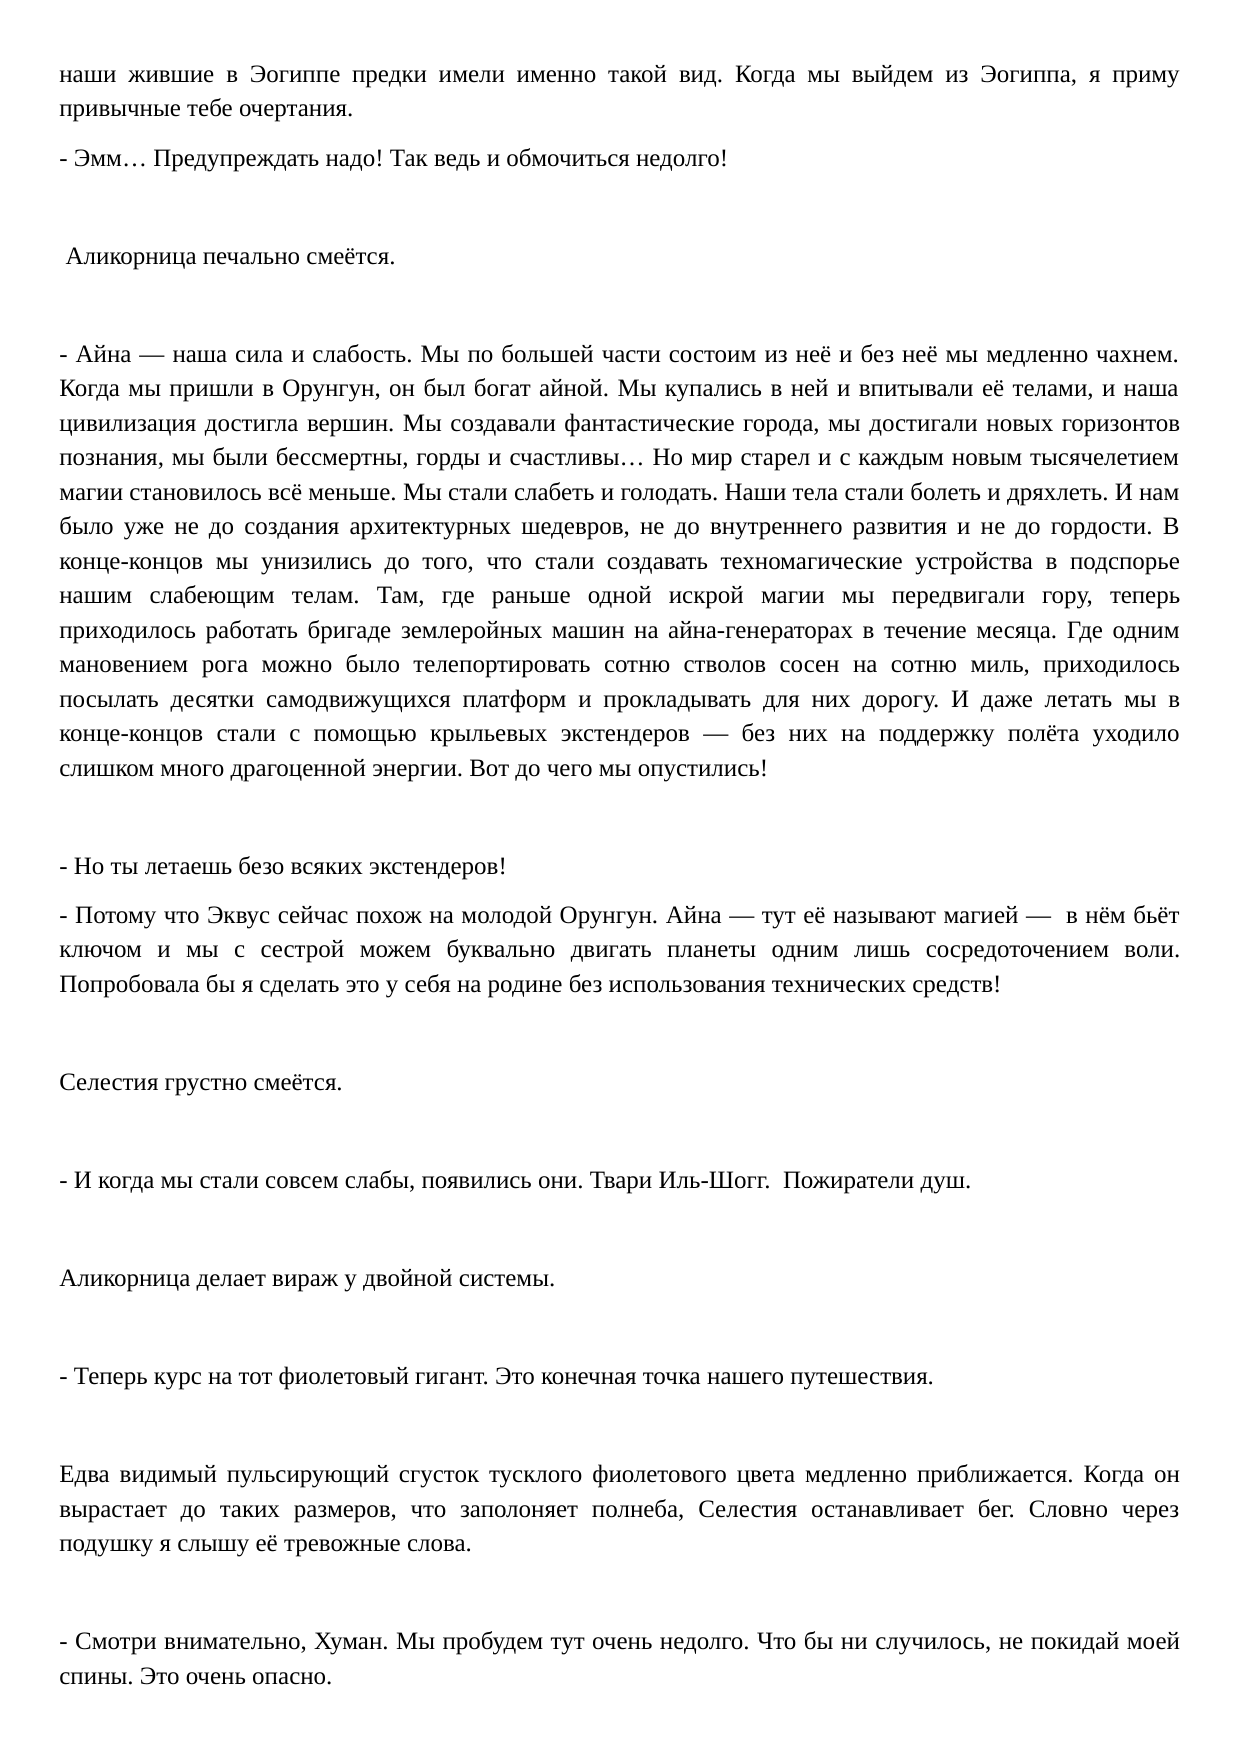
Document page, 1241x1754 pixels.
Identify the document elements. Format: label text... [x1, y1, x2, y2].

text - И когда мы стали совсем слабы, появились они. Твари Иль-Шогг. Пожиратели душ. [59, 1165, 1181, 1194]
text - Смотри внимательно, Хуман. Мы пробудем тут очень недолго. Что бы ни случилось, не покидай моей спины. Это очень опасно. [59, 1626, 1181, 1690]
text - Потому что Эквус сейчас похож на молодой Орунгун. Айна — тут её называют магией — в нём бьёт ключом и мы с сестрой можем буквально двигать планеты одним лишь сосредоточением воли. Попробовала бы я сделать это у себя на родине без использования технических средств! [59, 900, 1181, 997]
text Едва видимый пульсирующий сгусток тусклого фиолетового цвета медленно приближается. Когда он вырастает до таких размеров, что заполоняет полнеба, Селестия останавливает бег. Словно через подушку я слышу её тревожные слова. [59, 1459, 1181, 1557]
text наши жившие в Эогиппе предки имели именно такой вид. Когда мы выйдем из Эогиппа, я приму привычные тебе очертания. [59, 59, 1181, 122]
text Аликорница делает вираж у двойной системы. [59, 1263, 1181, 1292]
text Селестия грустно смеётся. [59, 1067, 1181, 1096]
text - Эмм… Предупреждать надо! Так ведь и обмочиться недолго! [59, 143, 1181, 171]
text - Айна — наша сила и слабость. Мы по большей части состоим из неё и без неё мы медленно чахнем. Когда мы пришли в Орунгун, он был богат айной. Мы купались в ней и впитывали её телами, и наша цивилизация достигла вершин. Мы создавали фантастические города, мы достигали новых горизонтов познания, мы были бессмертны, горды и счастливы… Но мир старел и с каждым новым тысячелетием магии становилось всё меньше. Мы стали слабеть и голодать. Наши тела стали болеть и дряхлеть. И нам было уже не до создания архитектурных шедевров, не до внутреннего развития и не до гордости. В конце-концов мы унизились до того, что стали создавать техномагические устройства в подспорье нашим слабеющим телам. Там, где раньше одной искрой магии мы передвигали гору, теперь приходилось работать бригаде землеройных машин на айна-генераторах в течение месяца. Где одним мановением рога можно было телепортировать сотню стволов сосен на сотню миль, приходилось посылать десятки самодвижущихся платформ и прокладывать для них дорогу. И даже летать мы в конце-концов стали с помощью крыльевых экстендеров — без них на поддержку полёта уходило слишком много драгоценной энергии. Вот до чего мы опустились! [59, 339, 1181, 781]
text - Теперь курс на тот фиолетовый гигант. Это конечная точка нашего путешествия. [59, 1361, 1181, 1390]
text Аликорница печально смеётся. [59, 241, 1181, 269]
text - Но ты летаешь безо всяких экстендеров! [59, 851, 1181, 879]
